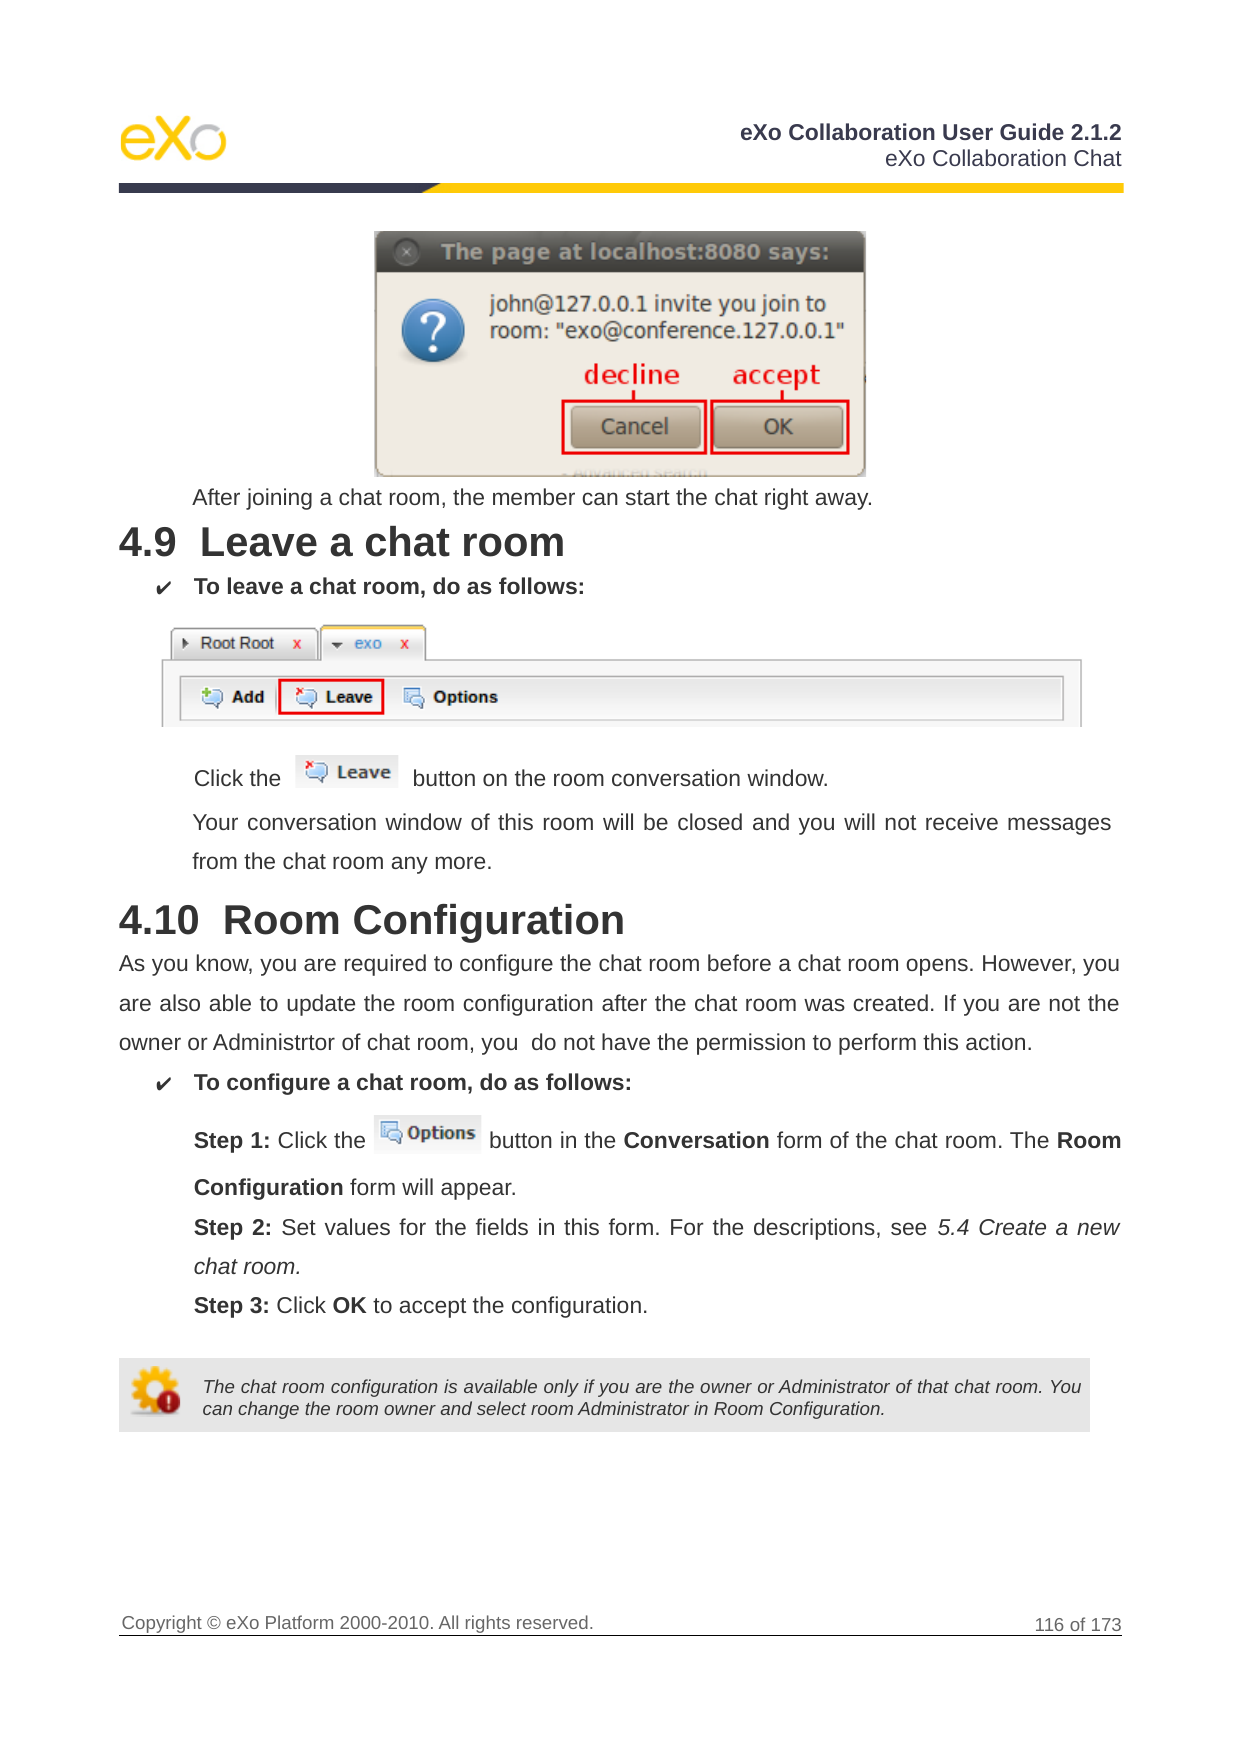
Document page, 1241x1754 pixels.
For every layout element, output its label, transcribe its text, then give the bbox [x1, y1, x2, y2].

list Step 3: Click OK to accept the configuration. [156, 1292, 1122, 1319]
table_header The chat room configuration is available only if you are the owner or Administrator of that chat room. You can change the room owner and select room Administrator in Room Configuration. [197, 1358, 1090, 1432]
picture [118, 183, 1124, 193]
subtitle Room Configuration [118, 895, 1122, 943]
text Your conversation window of this room will be closed and you will not receive messages from the chat room any more. [118, 808, 1122, 874]
list Step 2: Set values for the fields in this form. For the descriptions, see 5.4 Create a new chat room. [156, 1213, 1122, 1279]
picture [295, 755, 399, 788]
text After joining a chat room, the member can start the chat right away. [192, 223, 1122, 510]
picture [374, 231, 867, 477]
list To leave a chat room, do as follows: [156, 573, 1122, 599]
picture [153, 616, 1088, 727]
list To configure a chat room, do as follows: [156, 1069, 1122, 1095]
list Click the button on the room conversation window. [156, 599, 1122, 616]
picture [130, 1366, 181, 1417]
text As you know, you are required to configure the chat room before a chat room opens. However, you are also able to update the room configuration after the chat room was created. If you are not the owner or Administrtor of chat room, you do not have the permission to perform this action. [118, 950, 1122, 1056]
table_header [119, 1358, 197, 1432]
picture [373, 1115, 482, 1154]
list Step 1: Click thebutton in the Conversation form of the chat room. The Room Configuration form will appear. [156, 1108, 1122, 1200]
picture [120, 115, 227, 161]
subtitle Leave a chat room [118, 518, 1122, 566]
